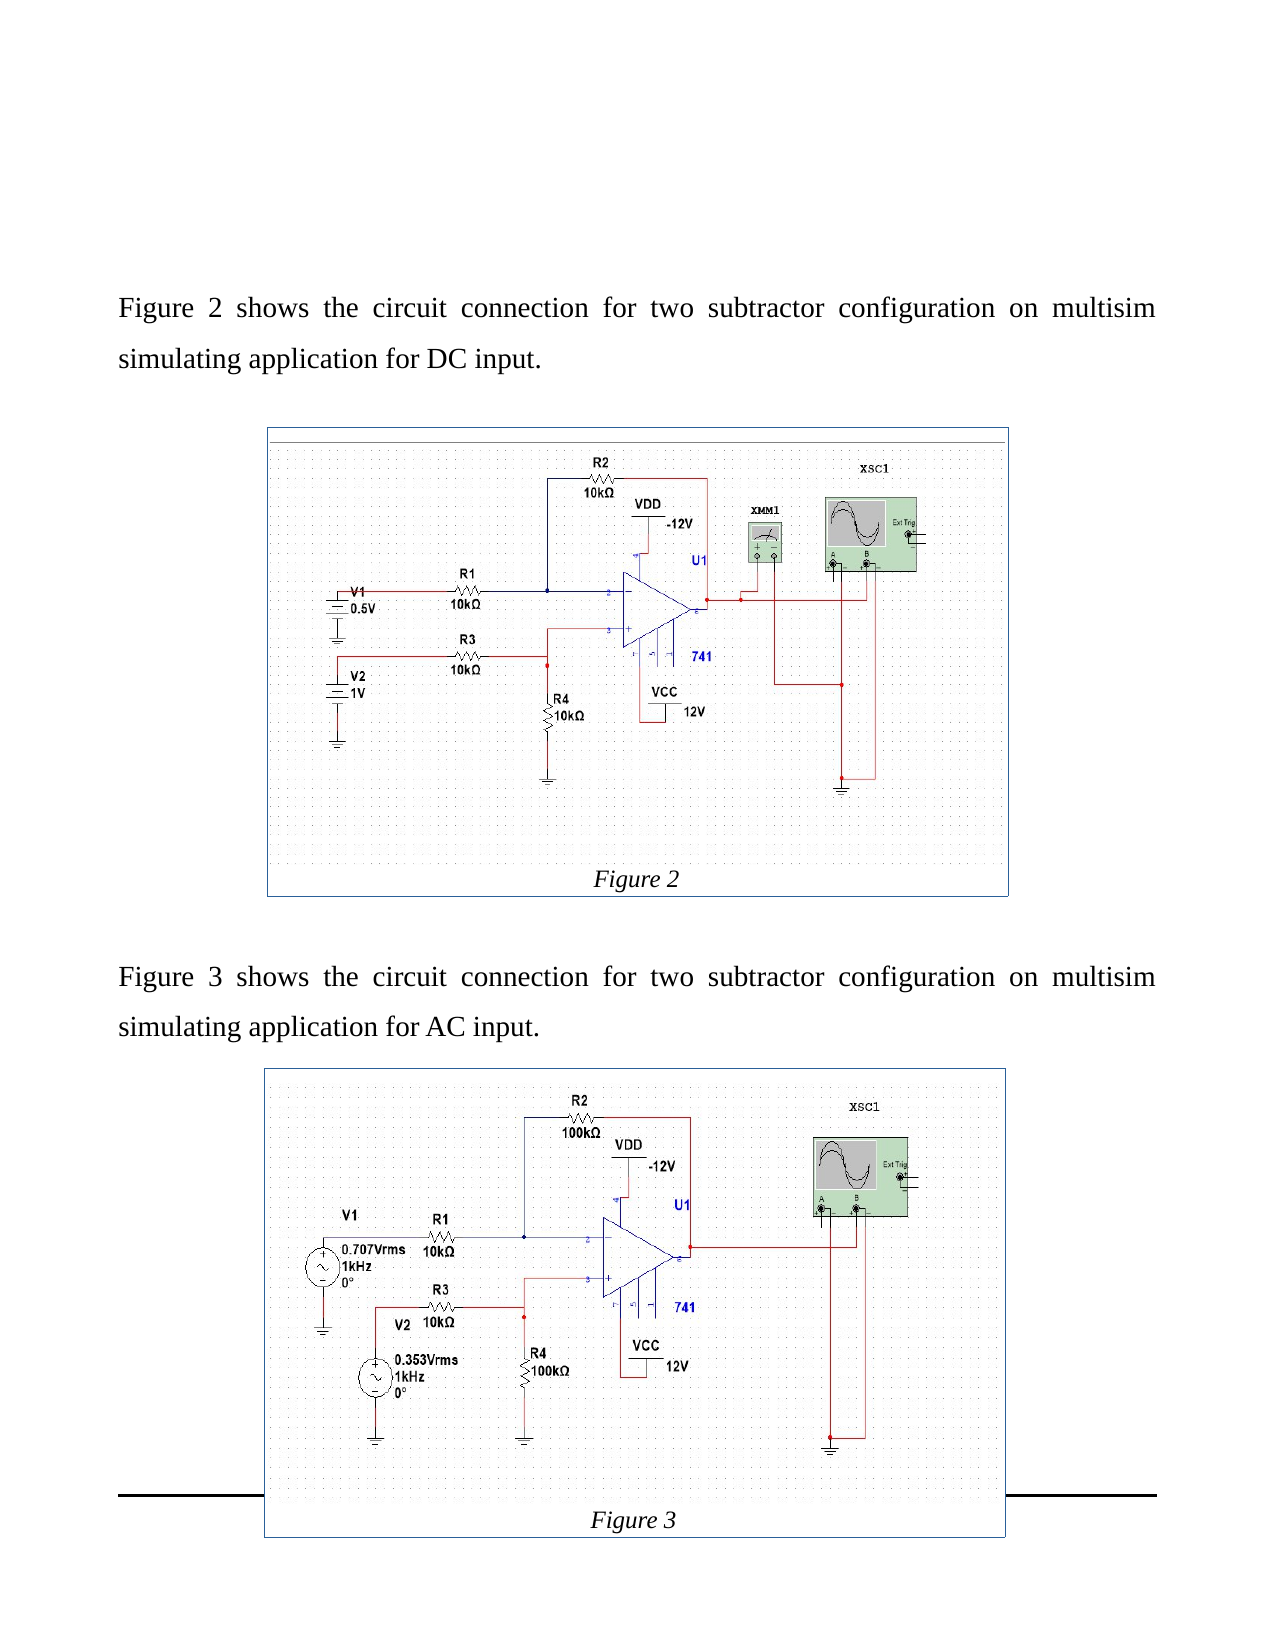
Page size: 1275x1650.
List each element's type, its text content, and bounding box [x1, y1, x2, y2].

picture [266, 1083, 1002, 1506]
text Figure 2 [270, 865, 1005, 893]
picture [269, 442, 1005, 865]
text Figure 3 [267, 1506, 1002, 1534]
list Figure 2 shows the circuit connection for two subtractor configuration on multisim simulating application for DC input. [81, 291, 1157, 374]
list Figure 3 shows the circuit connection for two subtractor configuration on multisim simulating application for AC input. [81, 959, 1157, 1043]
